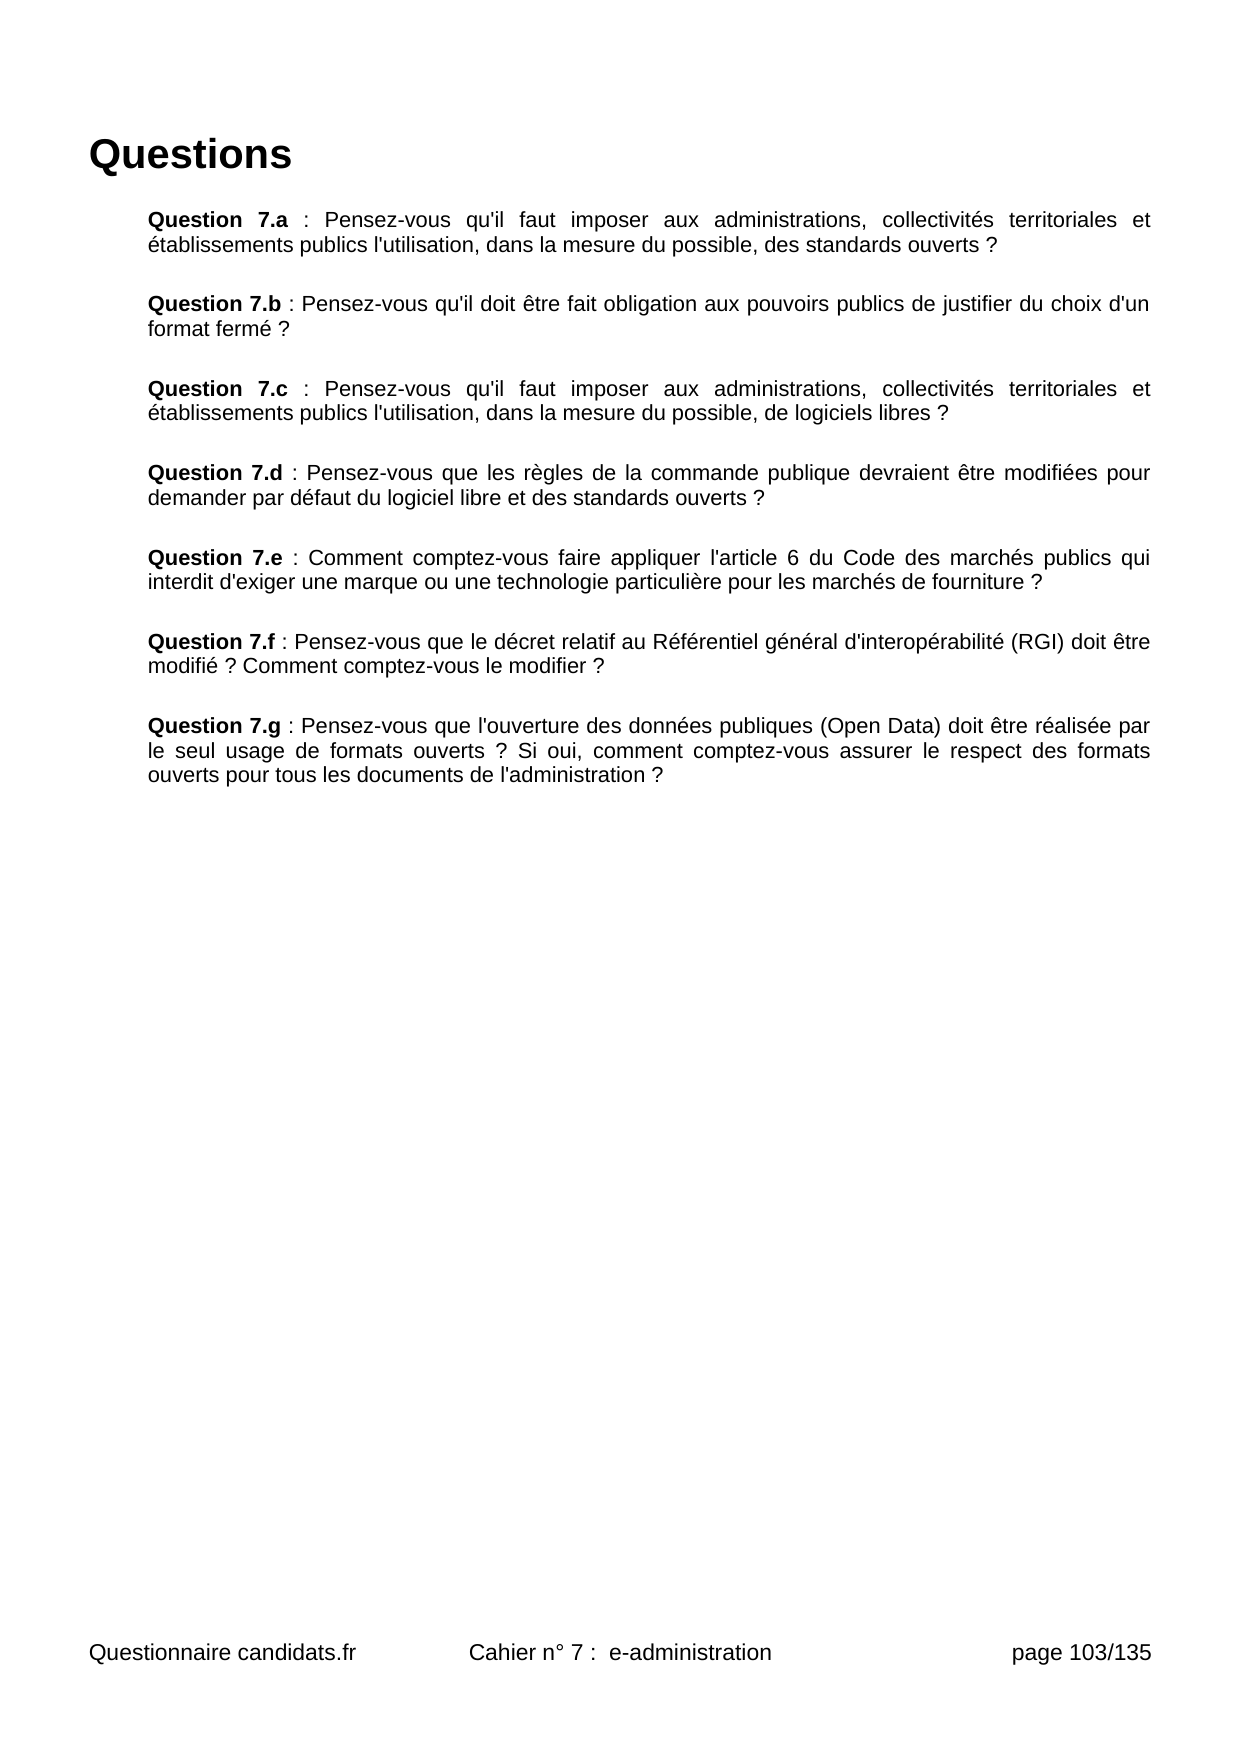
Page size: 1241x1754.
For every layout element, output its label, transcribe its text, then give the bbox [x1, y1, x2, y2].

text Question 7.f : Pensez-vous que le décret relatif au Référentiel général d'interopérabilité (RGI) doit être modifié ? Comment comptez-vous le modifier ? [148, 629, 1152, 678]
text Question 7.c : Pensez-vous qu'il faut imposer aux administrations, collectivités territoriales et établissements publics l'utilisation, dans la mesure du possible, de logiciels libres ? [148, 376, 1152, 425]
text Question 7.g : Pensez-vous que l'ouverture des données publiques (Open Data) doit être réalisée par le seul usage de formats ouverts ? Si oui, comment comptez-vous assurer le respect des formats ouverts pour tous les documents de l'administration ? [148, 714, 1152, 787]
text Question 7.e : Comment comptez-vous faire appliquer l'article 6 du Code des marchés publics qui interdit d'exiger une marque ou une technologie particulière pour les marchés de fourniture ? [148, 545, 1152, 594]
subtitle Questions [88, 131, 1152, 178]
text Question 7.b : Pensez-vous qu'il doit être fait obligation aux pouvoirs publics de justifier du choix d'un format fermé ? [148, 292, 1152, 341]
text Question 7.a : Pensez-vous qu'il faut imposer aux administrations, collectivités territoriales et établissements publics l'utilisation, dans la mesure du possible, des standards ouverts ? [148, 208, 1152, 257]
text Question 7.d : Pensez-vous que les règles de la commande publique devraient être modifiées pour demander par défaut du logiciel libre et des standards ouverts ? [148, 461, 1152, 510]
